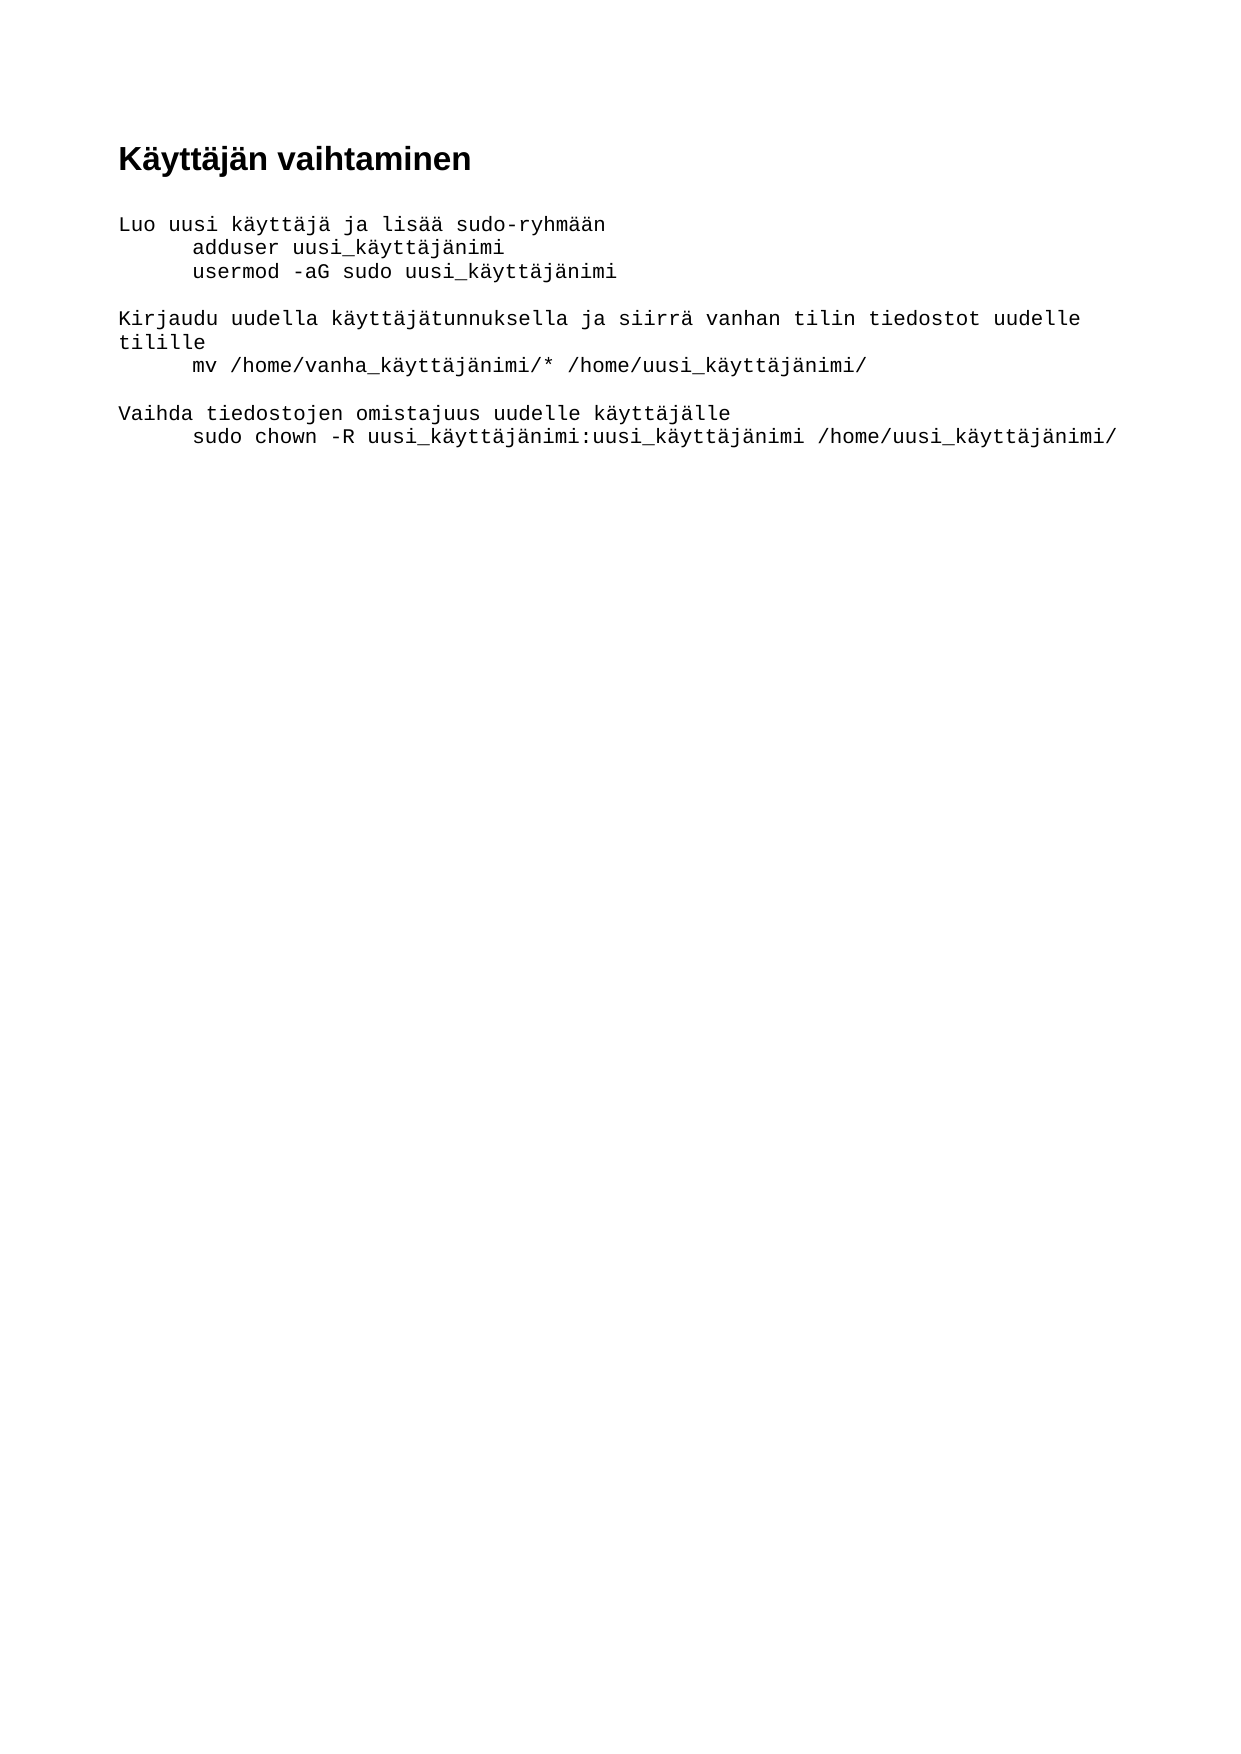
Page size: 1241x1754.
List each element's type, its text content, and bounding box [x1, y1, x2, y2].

text Kirjaudu uudella käyttäjätunnuksella ja siirrä vanhan tilin tiedostot uudelle tilille [118, 308, 1122, 355]
subtitle Käyttäjän vaihtaminen [118, 139, 1122, 177]
text usermod -aG sudo uusi_käyttäjänimi [192, 261, 1122, 284]
text adduser uusi_käyttäjänimi [192, 237, 1122, 261]
text sudo chown -R uusi_käyttäjänimi:uusi_käyttäjänimi /home/uusi_käyttäjänimi/ [192, 426, 1122, 450]
text mv /home/vanha_käyttäjänimi/* /home/uusi_käyttäjänimi/ [192, 355, 1122, 379]
text Vaihda tiedostojen omistajuus uudelle käyttäjälle [118, 403, 1122, 426]
text Luo uusi käyttäjä ja lisää sudo-ryhmään [118, 213, 1122, 237]
